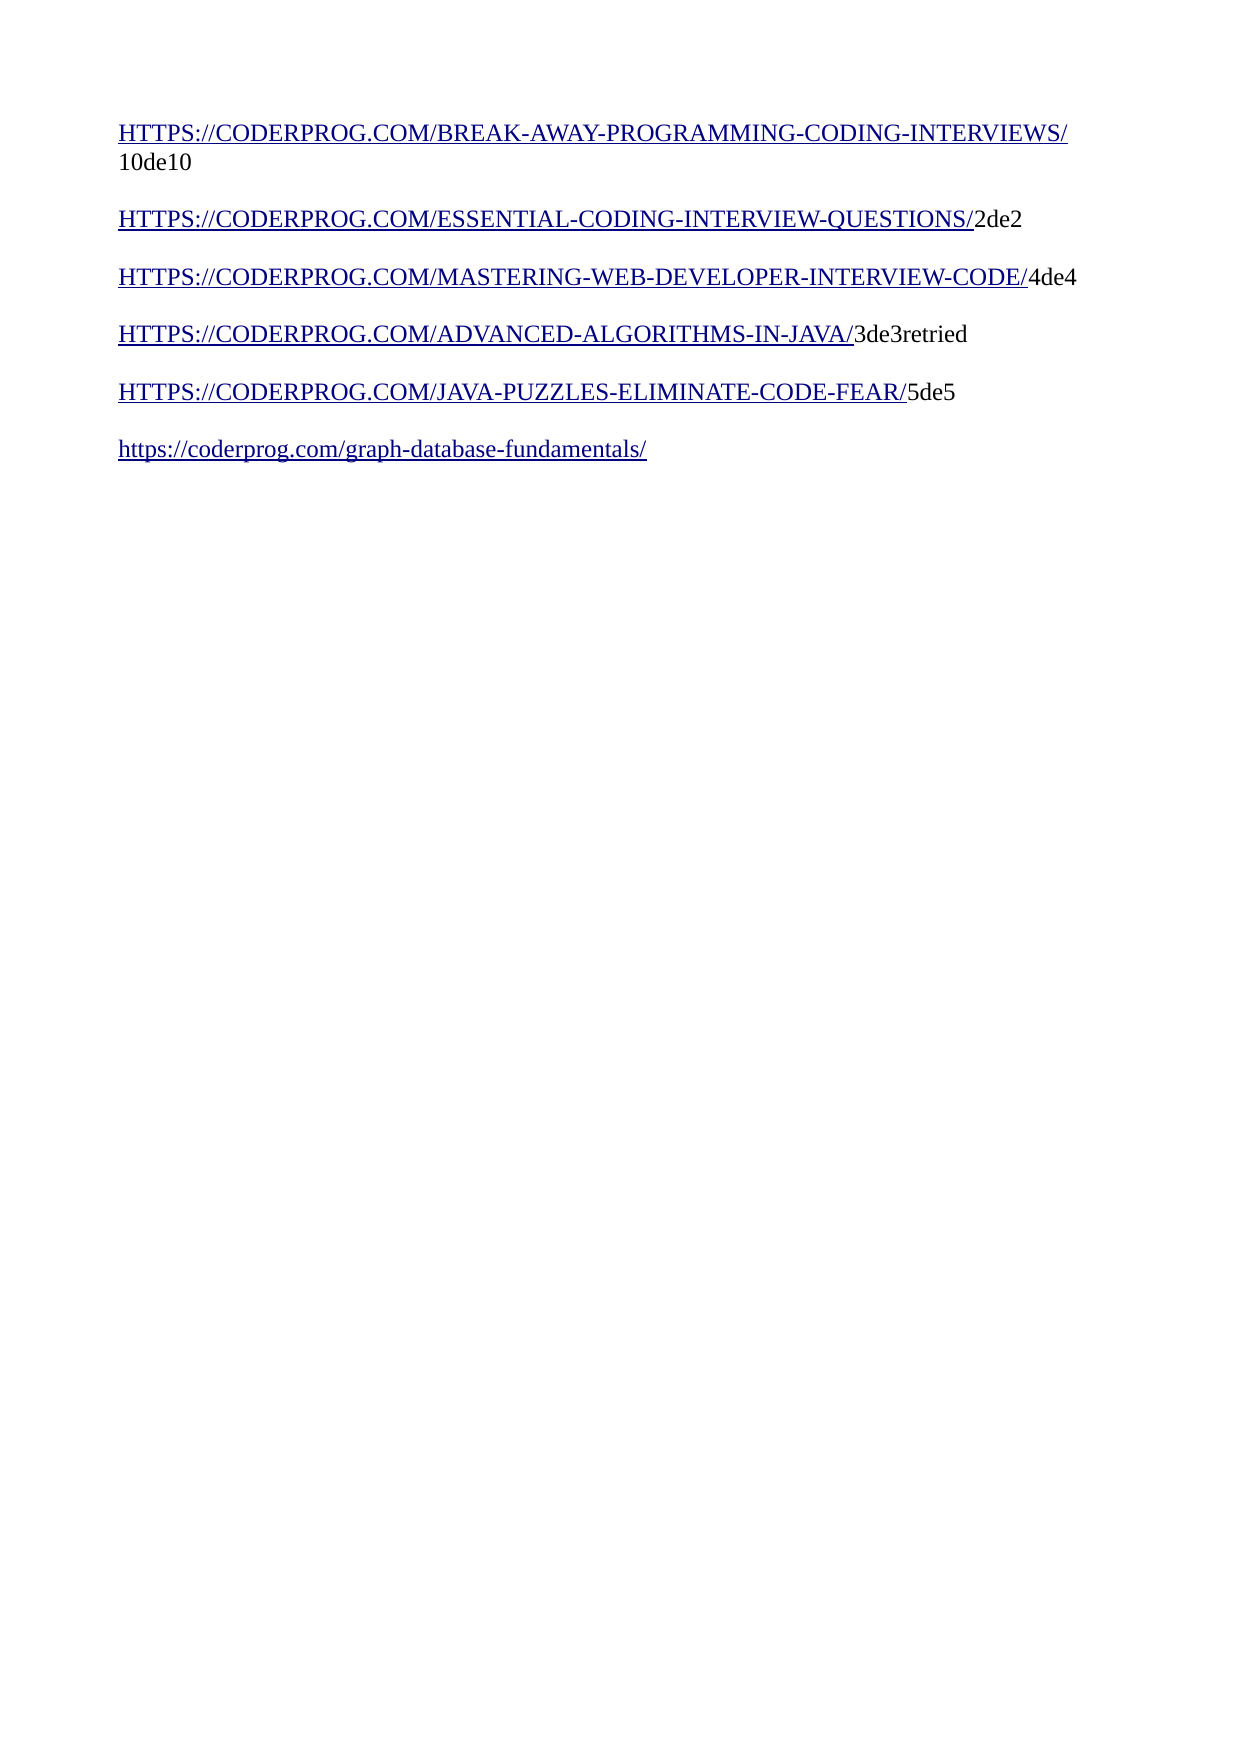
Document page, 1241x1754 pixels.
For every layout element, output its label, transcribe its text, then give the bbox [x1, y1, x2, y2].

text HTTPS://CODERPROG.COM/BREAK-AWAY-PROGRAMMING-CODING-INTERVIEWS/10de10 [118, 118, 1122, 176]
text HTTPS://CODERPROG.COM/ESSENTIAL-CODING-INTERVIEW-QUESTIONS/2de2 [118, 204, 1122, 233]
text HTTPS://CODERPROG.COM/ADVANCED-ALGORITHMS-IN-JAVA/3de3retried [118, 319, 1122, 348]
text https://coderprog.com/graph-database-fundamentals/ [118, 434, 1122, 463]
text HTTPS://CODERPROG.COM/JAVA-PUZZLES-ELIMINATE-CODE-FEAR/5de5 [118, 377, 1122, 406]
text HTTPS://CODERPROG.COM/MASTERING-WEB-DEVELOPER-INTERVIEW-CODE/4de4 [118, 262, 1122, 291]
